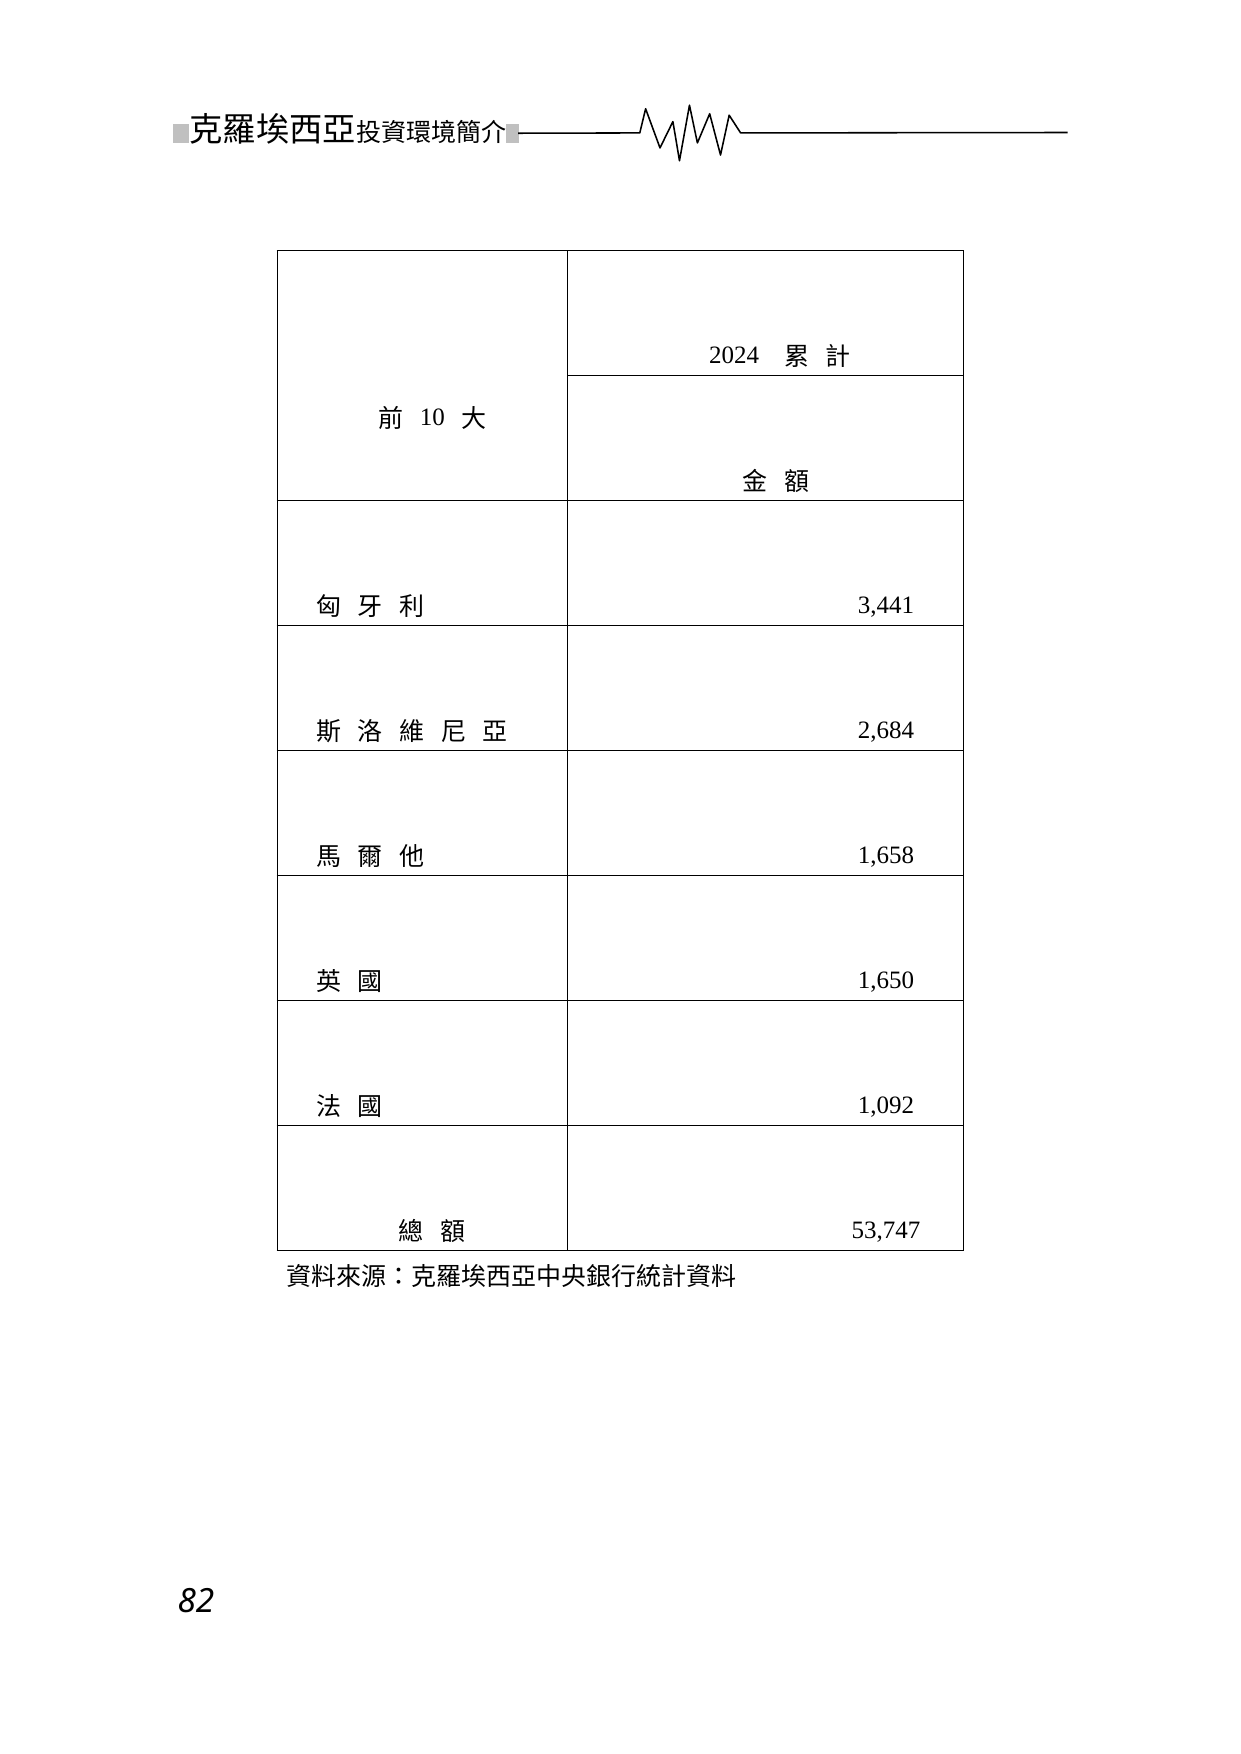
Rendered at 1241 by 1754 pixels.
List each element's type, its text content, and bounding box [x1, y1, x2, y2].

table_cell 斯洛維尼亞 [278, 626, 567, 750]
table_cell 2,684 [568, 626, 963, 750]
table_cell 1,658 [568, 751, 963, 875]
table_cell 法國 [278, 1001, 567, 1125]
table_cell 1,650 [568, 876, 963, 1000]
table_cell 53,747 [568, 1126, 963, 1250]
table_cell 1,092 [568, 1001, 963, 1125]
table_cell 英國 [278, 876, 567, 1000]
table_header 2024累計 [568, 251, 963, 375]
table_cell 匈牙利 [278, 501, 567, 625]
table_header 前10大 [278, 251, 567, 500]
text 資料來源：克羅埃西亞中央銀行統計資料 [286, 1251, 1058, 1293]
table_cell 總額 [278, 1126, 567, 1250]
table_cell 金額 [568, 376, 963, 500]
table_cell 3,441 [568, 501, 963, 625]
table_cell 馬爾他 [278, 751, 567, 875]
